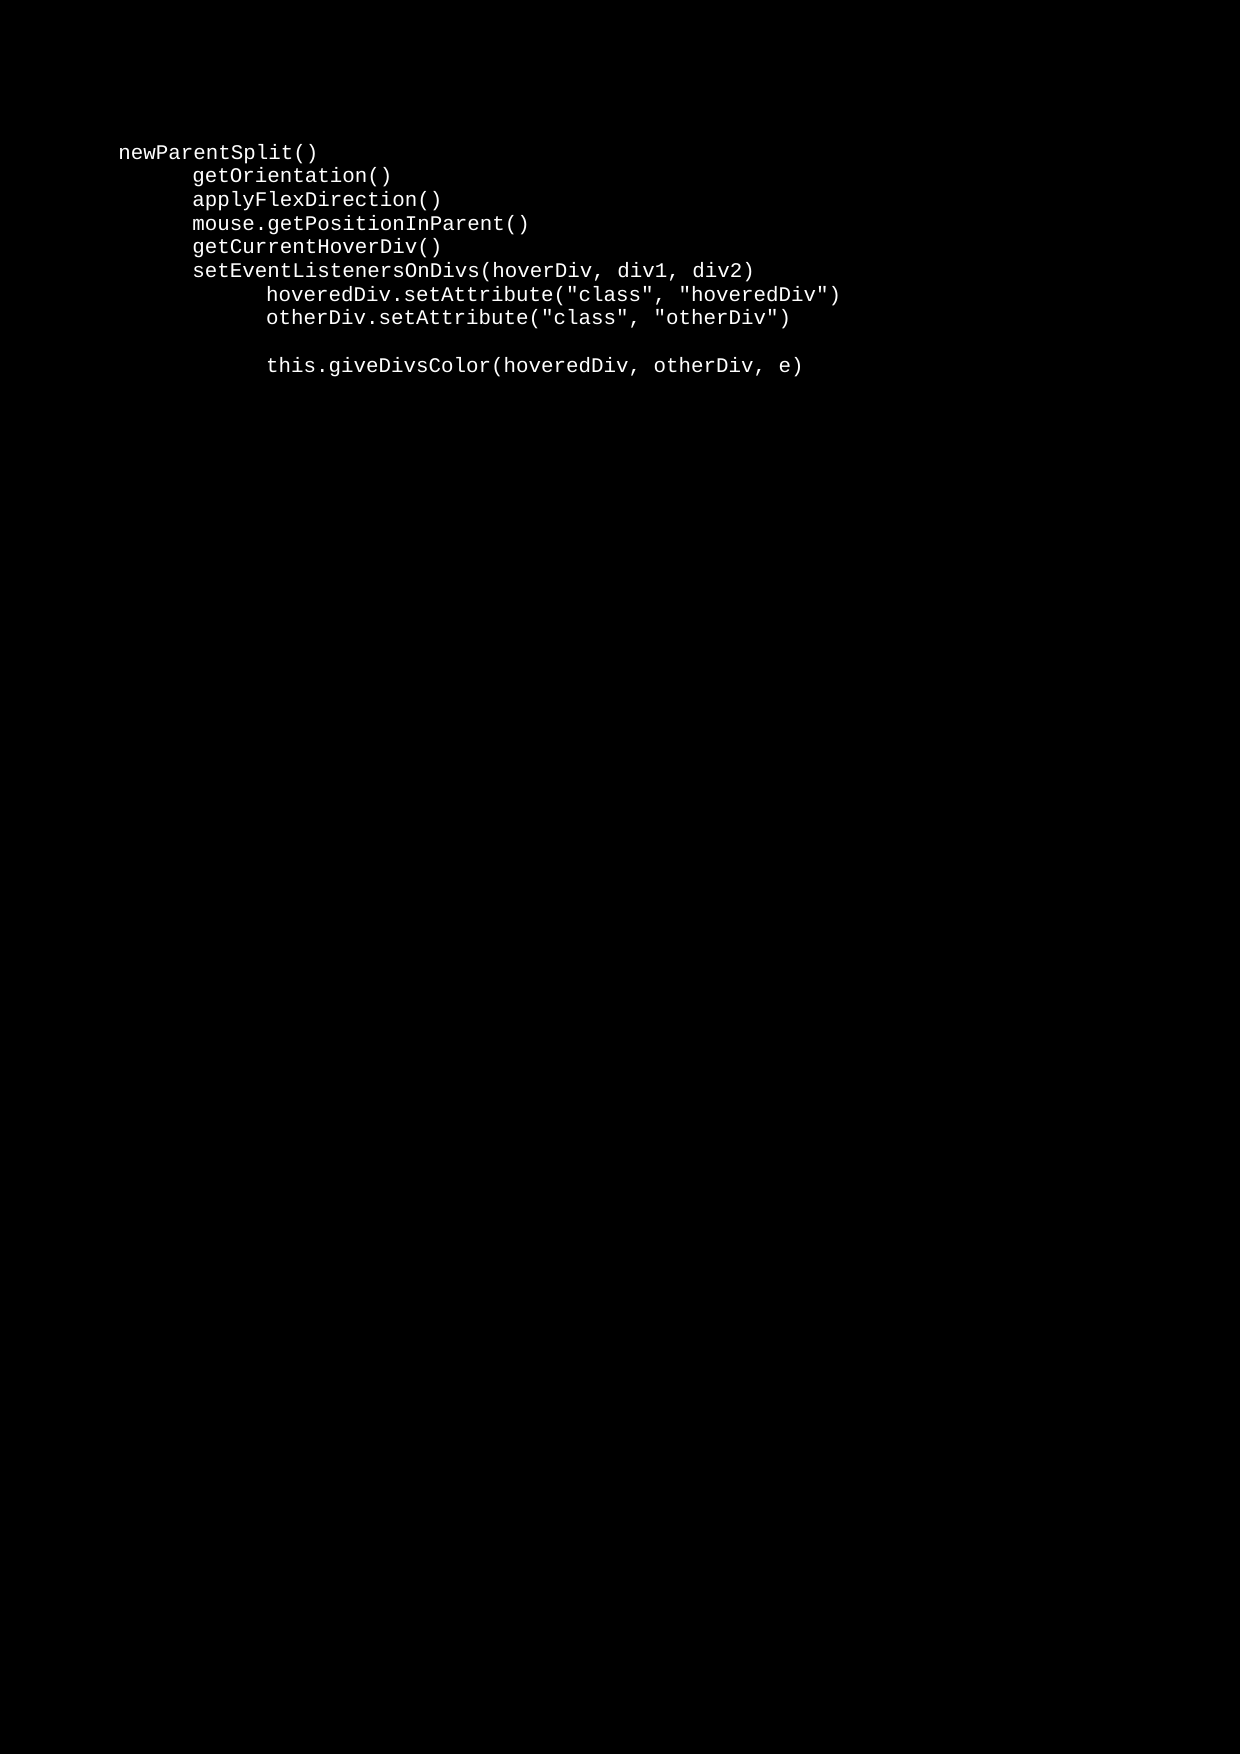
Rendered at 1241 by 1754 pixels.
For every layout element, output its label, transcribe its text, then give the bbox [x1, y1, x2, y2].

text applyFlexDirection() [118, 189, 1122, 213]
text setEventListenersOnDivs(hoverDiv, div1, div2) [118, 260, 1122, 284]
text hoveredDiv.setAttribute("class", "hoveredDiv") [118, 284, 1122, 307]
text mouse.getPositionInParent() [118, 213, 1122, 236]
text otherDiv.setAttribute("class", "otherDiv") [118, 307, 1122, 331]
text getCurrentHoverDiv() [118, 236, 1122, 260]
text this.giveDivsColor(hoveredDiv, otherDiv, e) [118, 354, 1122, 378]
text getOrientation() [118, 165, 1122, 189]
text newParentSplit() [118, 142, 1122, 165]
